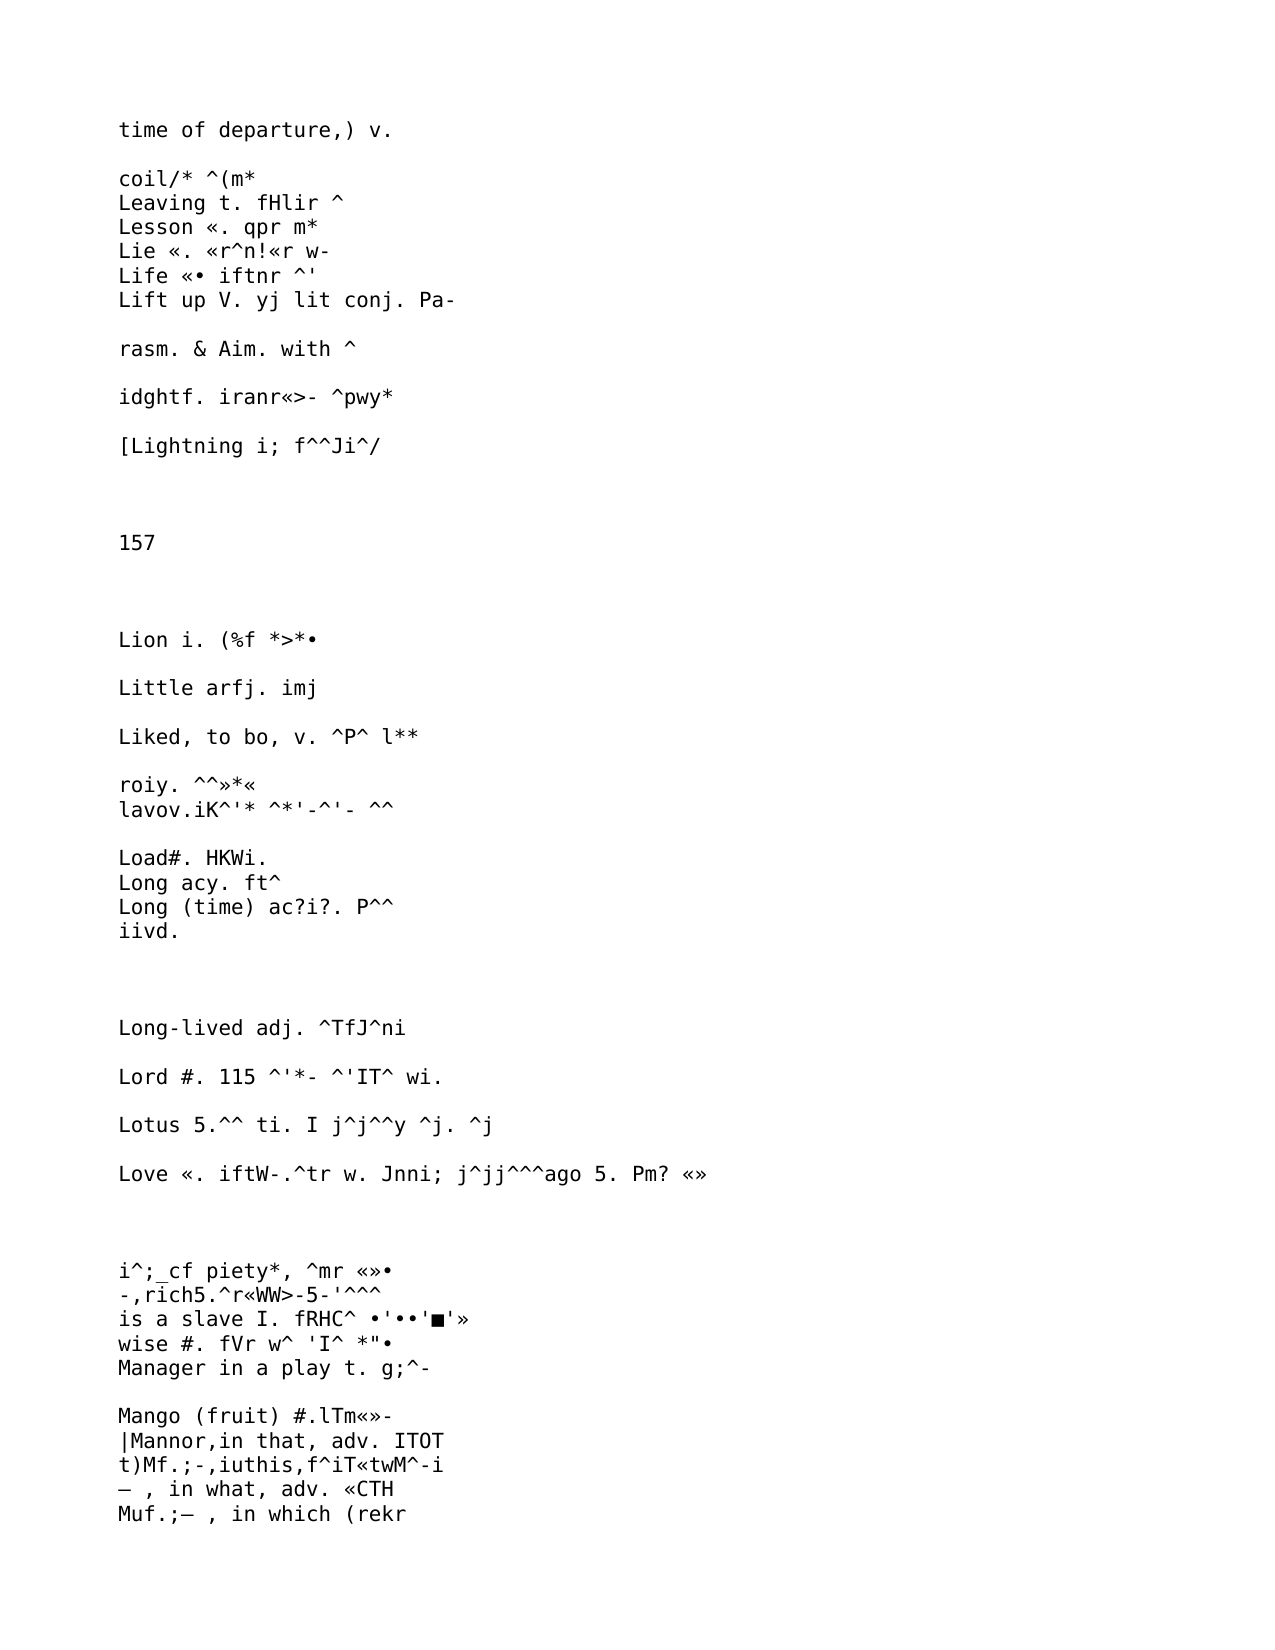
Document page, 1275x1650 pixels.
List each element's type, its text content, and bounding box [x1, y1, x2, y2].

text Life «• iftnr ^' [118, 264, 1157, 288]
text Lord #. 115 ^'*- ^'IT^ wi. [118, 1065, 1157, 1089]
text [Lightning i; f^^Ji^/ [118, 434, 1157, 458]
text lavov.iK^'* ^*'-^'- ^^ [118, 798, 1157, 822]
text t)Mf.;-,iuthis,f^iT«twM^-i [118, 1453, 1157, 1477]
text Lesson «. qpr m* [118, 215, 1157, 239]
text Lion i. (%f *>*• [118, 628, 1157, 652]
text 157 [118, 531, 1157, 555]
text coil/* ^(m* [118, 167, 1157, 191]
text Long acy. ft^ [118, 871, 1157, 895]
text Lotus 5.^^ ti. I j^j^^y ^j. ^j [118, 1113, 1157, 1137]
text idghtf. iranr«>- ^pwy* [118, 385, 1157, 409]
text Liked, to bo, v. ^P^ l** [118, 725, 1157, 749]
text Long-lived adj. ^TfJ^ni [118, 1016, 1157, 1040]
text Lie «. «r^n!«r w- [118, 239, 1157, 264]
text Load#. HKWi. [118, 846, 1157, 871]
text Love «. iftW-.^tr w. Jnni; j^jj^^^ago 5. Pm? «» [118, 1162, 1157, 1186]
text — , in what, adv. «CTH [118, 1477, 1157, 1502]
text iivd. [118, 919, 1157, 943]
text Manager in a play t. g;^- [118, 1356, 1157, 1380]
text Muf.;— , in which (rekr [118, 1502, 1157, 1526]
text is a slave I. fRHC^ •'••'■'» [118, 1307, 1157, 1332]
text -,rich5.^r«WW>-5-'^^^ [118, 1283, 1157, 1307]
text Long (time) ac?i?. P^^ [118, 895, 1157, 919]
text Lift up V. yj lit conj. Pa- [118, 288, 1157, 312]
text i^;_cf piety*, ^mr «»• [118, 1259, 1157, 1283]
text Mango (fruit) #.lTm«»- [118, 1404, 1157, 1429]
text wise #. fVr w^ 'I^ *"• [118, 1332, 1157, 1356]
text time of departure,) v. [118, 118, 1157, 142]
text Leaving t. fHlir ^ [118, 191, 1157, 215]
text rasm. & Aim. with ^ [118, 337, 1157, 361]
text roiy. ^^»*« [118, 773, 1157, 798]
text |Mannor,in that, adv. ITOT [118, 1429, 1157, 1453]
text Little arfj. imj [118, 676, 1157, 701]
